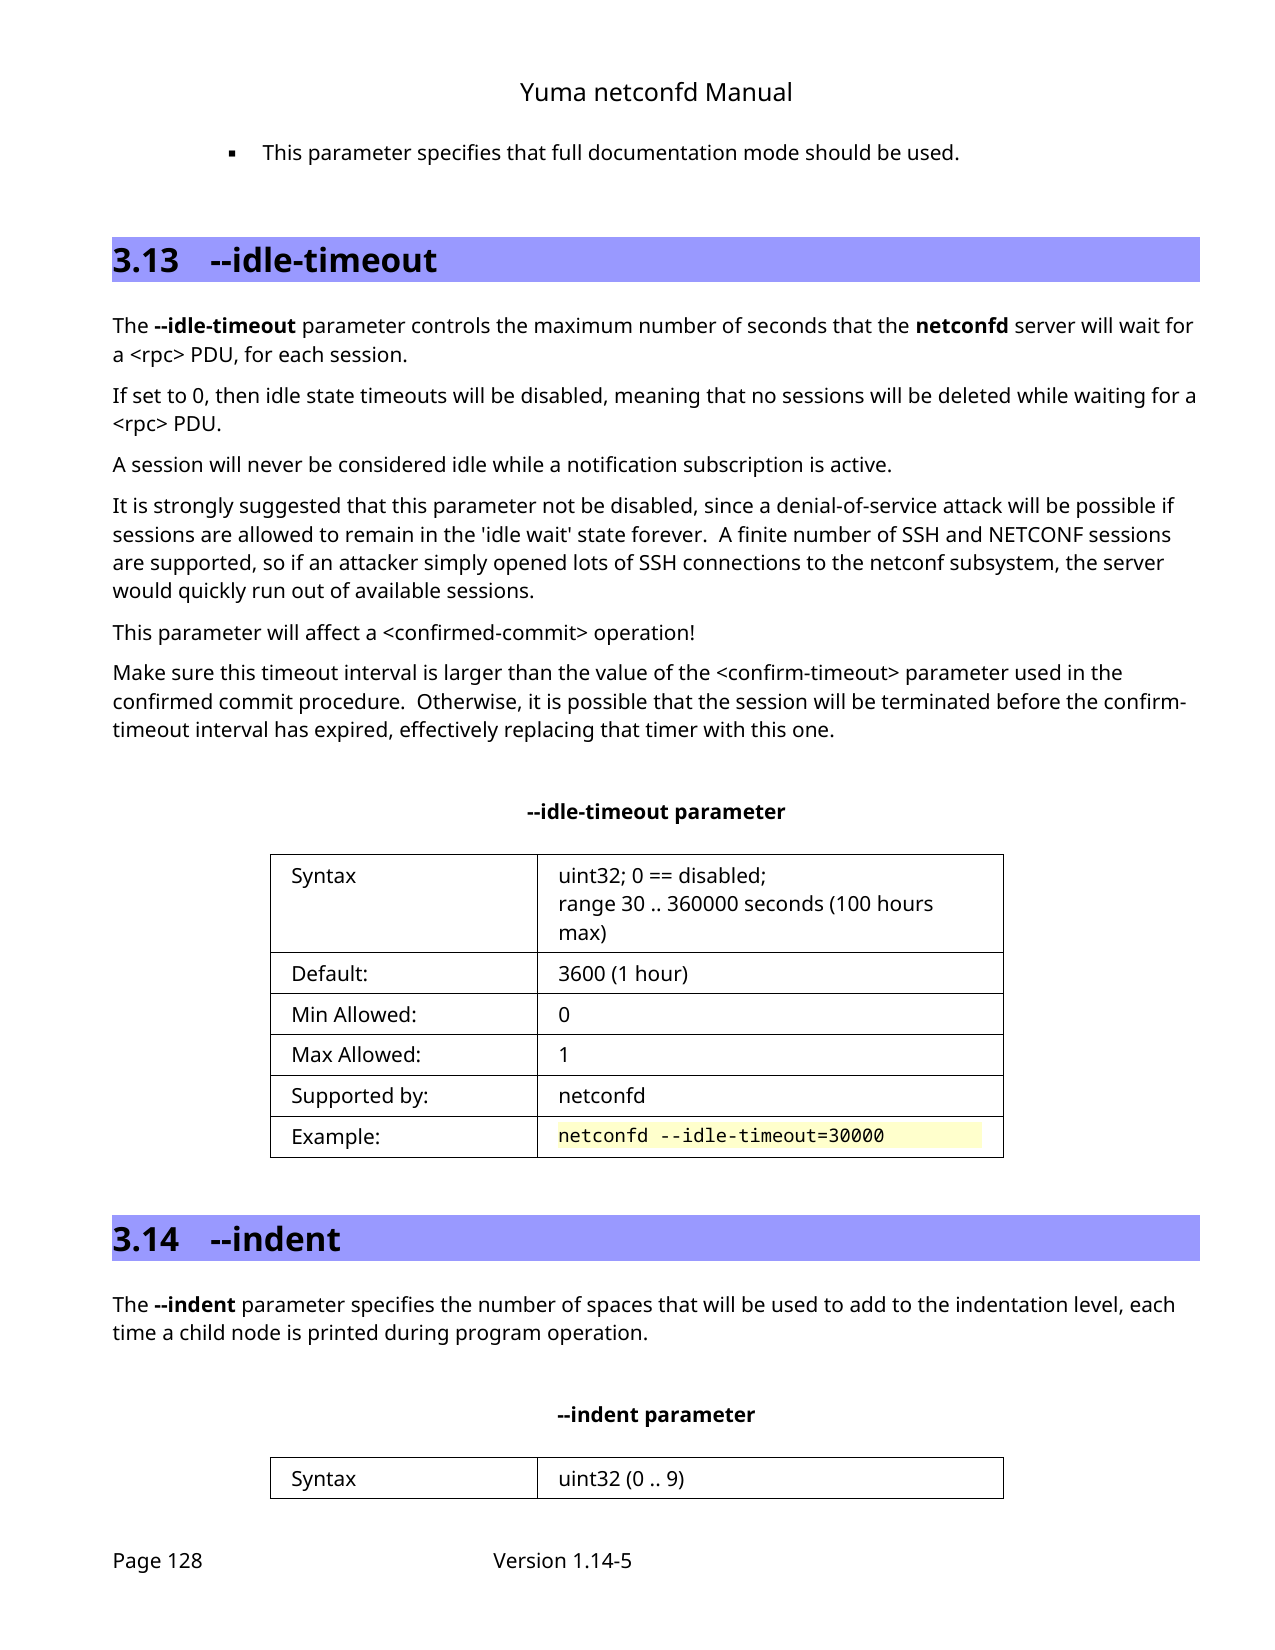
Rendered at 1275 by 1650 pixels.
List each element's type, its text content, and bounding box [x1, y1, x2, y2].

subtitle --idle-timeout parameter [127, 797, 1185, 826]
list This parameter specifies that full documentation mode should be used. [225, 138, 1200, 167]
table_cell Max Allowed: [271, 1035, 537, 1075]
text A session will never be considered idle while a notification subscription is active. [112, 450, 1200, 479]
text It is strongly suggested that this parameter not be disabled, since a denial-of-service attack will be possible if sessions are allowed to remain in the 'idle wait' state forever. A finite number of SSH and NETCONF sessions are supported, so if an attacker simply opened lots of SSH connections to the netconf subsystem, the server would quickly run out of available sessions. [112, 491, 1200, 605]
text Make sure this timeout interval is larger than the value of the <confirm-timeout> parameter used in the confirmed commit procedure. Otherwise, it is possible that the session will be terminated before the confirm-timeout interval has expired, effectively replacing that timer with this one. [112, 658, 1200, 744]
table_header Syntax [271, 1458, 537, 1498]
table_cell 0 [538, 994, 1003, 1034]
text The --idle-timeout parameter controls the maximum number of seconds that the netconfd server will wait for a <rpc> PDU, for each session. [112, 312, 1200, 368]
subtitle --indent parameter [127, 1400, 1185, 1429]
table_cell Min Allowed: [271, 994, 537, 1034]
table_cell netconfd --idle-timeout=30000 [538, 1117, 1003, 1157]
table_header uint32; 0 == disabled; range 30 .. 360000 seconds (100 hours max) [538, 855, 1003, 952]
table_header uint32 (0 .. 9) [538, 1458, 1003, 1498]
table_cell netconfd [538, 1076, 1003, 1116]
table_cell Supported by: [271, 1076, 537, 1116]
subtitle --indent [112, 1215, 1200, 1261]
text This parameter will affect a <confirmed-commit> operation! [112, 618, 1200, 646]
subtitle --idle-timeout [112, 237, 1200, 282]
text If set to 0, then idle state timeouts will be disabled, meaning that no sessions will be deleted while waiting for a <rpc> PDU. [112, 381, 1200, 438]
table_cell Example: [271, 1117, 537, 1157]
table_header Syntax [271, 855, 537, 952]
text The --indent parameter specifies the number of spaces that will be used to add to the indentation level, each time a child node is printed during program operation. [112, 1290, 1200, 1347]
table_cell 3600 (1 hour) [538, 953, 1003, 993]
table_cell 1 [538, 1035, 1003, 1075]
table_cell Default: [271, 953, 537, 993]
